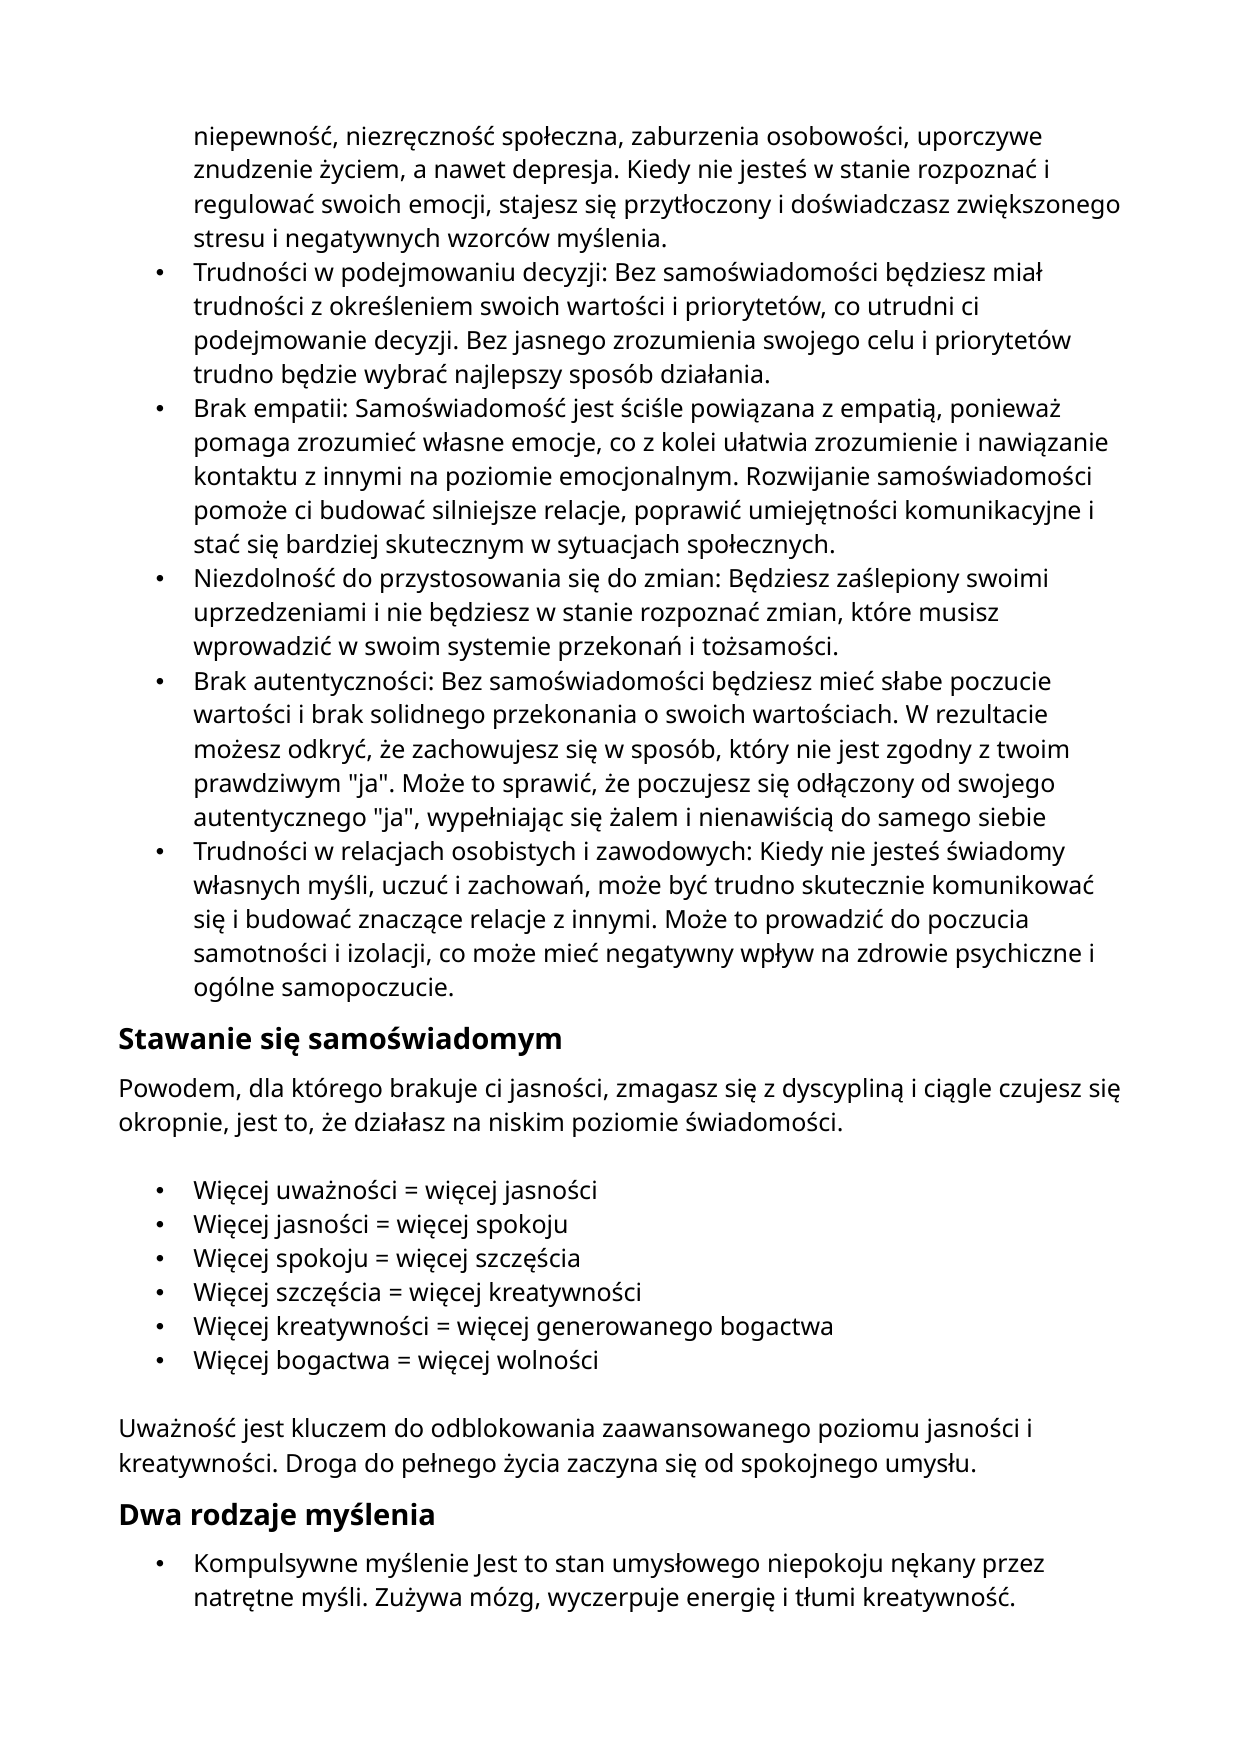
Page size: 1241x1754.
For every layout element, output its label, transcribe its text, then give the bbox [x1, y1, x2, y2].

list niepewność, niezręczność społeczna, zaburzenia osobowości, uporczywe znudzenie życiem, a nawet depresja. Kiedy nie jesteś w stanie rozpoznać i regulować swoich emocji, stajesz się przytłoczony i doświadczasz zwiększonego stresu i negatywnych wzorców myślenia. [156, 118, 1122, 254]
list Kompulsywne myślenie Jest to stan umysłowego niepokoju nękany przez natrętne myśli. Zużywa mózg, wyczerpuje energię i tłumi kreatywność. [156, 1546, 1122, 1614]
list Więcej bogactwa = więcej wolności [156, 1343, 1122, 1377]
list Trudności w podejmowaniu decyzji: Bez samoświadomości będziesz miał trudności z określeniem swoich wartości i priorytetów, co utrudni ci podejmowanie decyzji. Bez jasnego zrozumienia swojego celu i priorytetów trudno będzie wybrać najlepszy sposób działania. [156, 254, 1122, 391]
list Więcej szczęścia = więcej kreatywności [156, 1275, 1122, 1309]
list Więcej jasności = więcej spokoju [156, 1207, 1122, 1241]
list Więcej kreatywności = więcej generowanego bogactwa [156, 1309, 1122, 1343]
list Więcej spokoju = więcej szczęścia [156, 1241, 1122, 1275]
text Uważność jest kluczem do odblokowania zaawansowanego poziomu jasności i kreatywności. Droga do pełnego życia zaczyna się od spokojnego umysłu. [118, 1411, 1122, 1479]
list Więcej uważności = więcej jasności [156, 1173, 1122, 1207]
list Brak empatii: Samoświadomość jest ściśle powiązana z empatią, ponieważ pomaga zrozumieć własne emocje, co z kolei ułatwia zrozumienie i nawiązanie kontaktu z innymi na poziomie emocjonalnym. Rozwijanie samoświadomości pomoże ci budować silniejsze relacje, poprawić umiejętności komunikacyjne i stać się bardziej skutecznym w sytuacjach społecznych. [156, 391, 1122, 561]
list Brak autentyczności: Bez samoświadomości będziesz mieć słabe poczucie wartości i brak solidnego przekonania o swoich wartościach. W rezultacie możesz odkryć, że zachowujesz się w sposób, który nie jest zgodny z twoim prawdziwym "ja". Może to sprawić, że poczujesz się odłączony od swojego autentycznego "ja", wypełniając się żalem i nienawiścią do samego siebie [156, 663, 1122, 833]
list Trudności w relacjach osobistych i zawodowych: Kiedy nie jesteś świadomy własnych myśli, uczuć i zachowań, może być trudno skutecznie komunikować się i budować znaczące relacje z innymi. Może to prowadzić do poczucia samotności i izolacji, co może mieć negatywny wpływ na zdrowie psychiczne i ogólne samopoczucie. [156, 833, 1122, 1004]
list Niezdolność do przystosowania się do zmian: Będziesz zaślepiony swoimi uprzedzeniami i nie będziesz w stanie rozpoznać zmian, które musisz wprowadzić w swoim systemie przekonań i tożsamości. [156, 561, 1122, 663]
text Powodem, dla którego brakuje ci jasności, zmagasz się z dyscypliną i ciągle czujesz się okropnie, jest to, że działasz na niskim poziomie świadomości. [118, 1071, 1122, 1139]
subtitle Stawanie się samoświadomym [118, 1018, 1122, 1058]
subtitle Dwa rodzaje myślenia [118, 1494, 1122, 1533]
